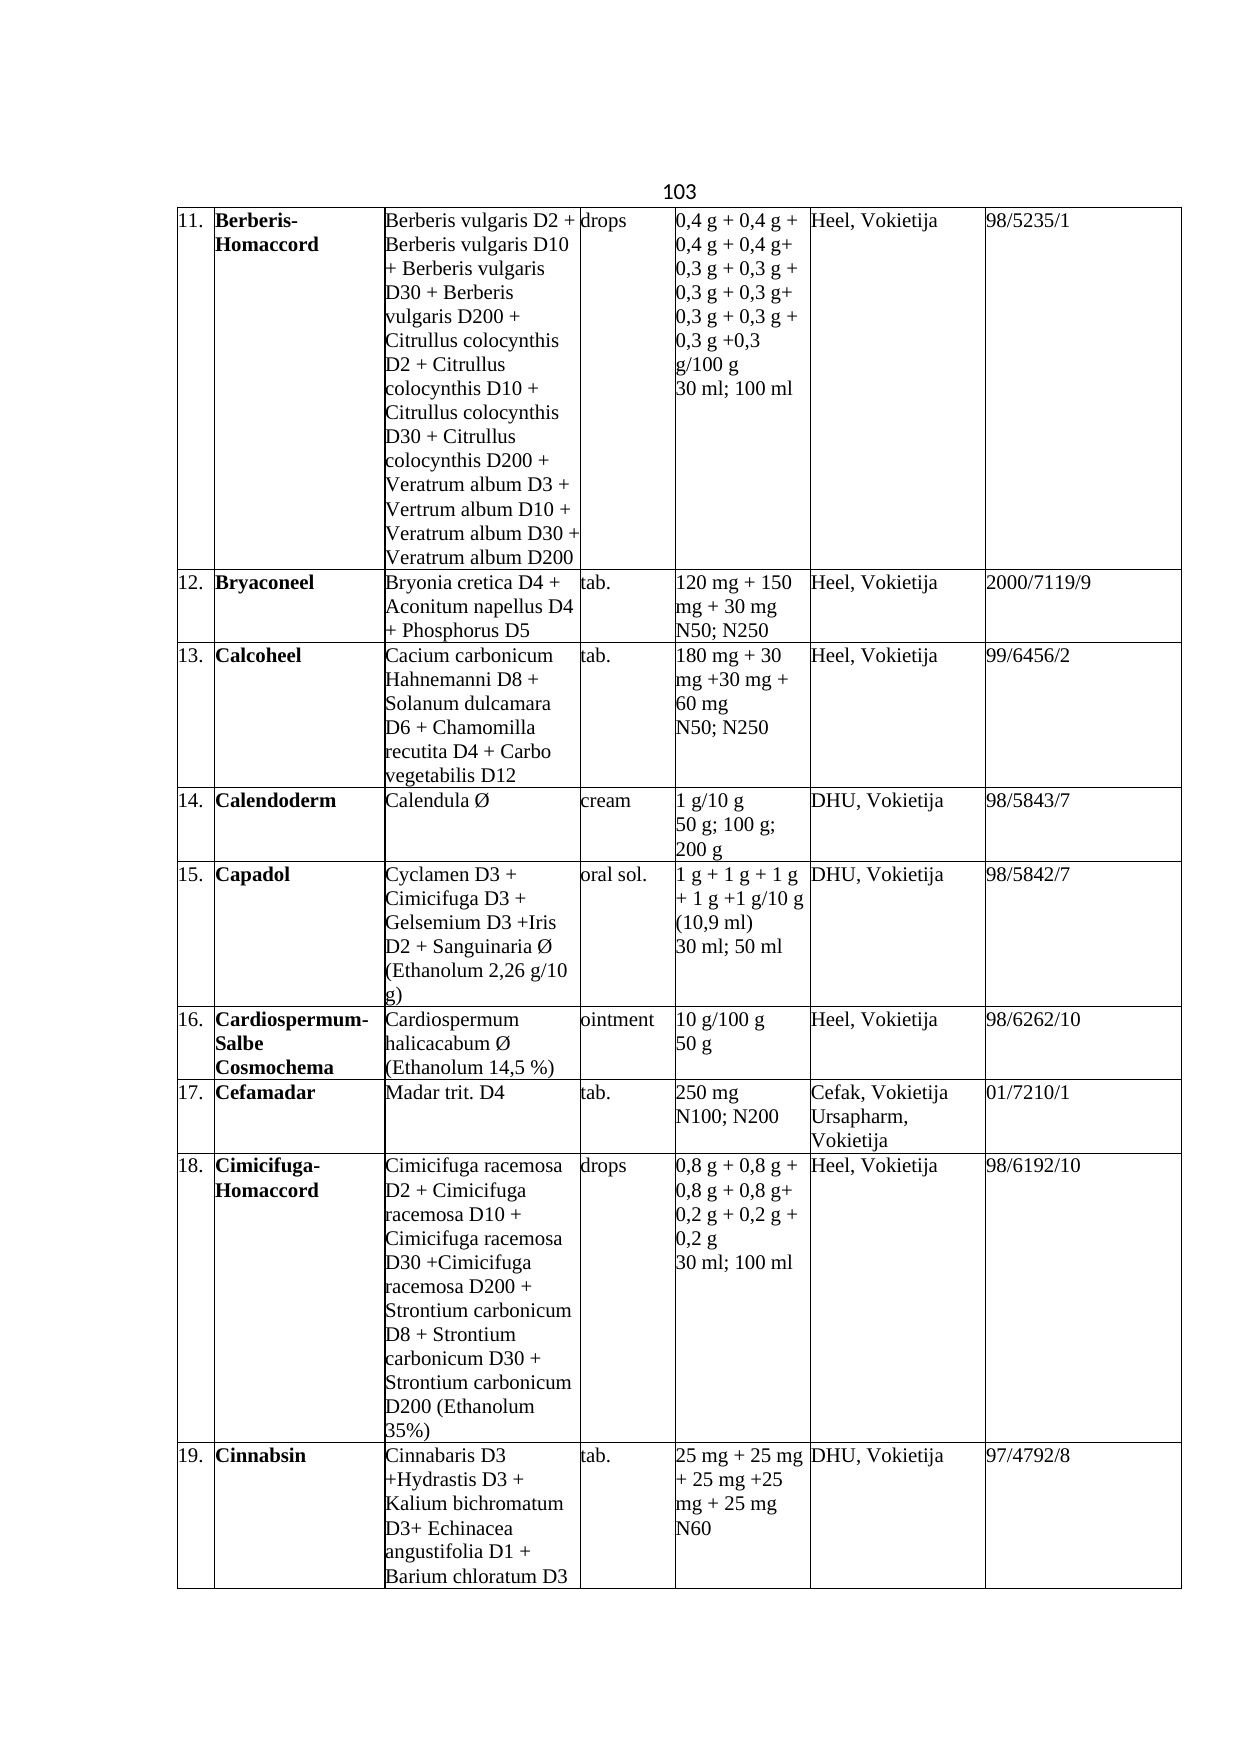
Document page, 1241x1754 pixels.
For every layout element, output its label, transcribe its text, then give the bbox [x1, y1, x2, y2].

table_cell 19. [178, 1443, 214, 1588]
table_cell Heel, Vokietija [811, 643, 985, 787]
table_cell Cardiospermum halicacabum Ø (Ethanolum 14,5 %) [386, 1007, 580, 1079]
table_cell 98/6262/10 [986, 1007, 1181, 1079]
table_cell oral sol. [581, 862, 675, 1006]
table_cell Cimicifuga-Homaccord [215, 1154, 384, 1442]
table_cell 1 g + 1 g + 1 g + 1 g +1 g/10 g (10,9 ml) 30 ml; 50 ml [676, 862, 810, 1006]
table_cell 18. [178, 1154, 214, 1442]
table_cell 1 g/10 g 50 g; 100 g; 200 g [676, 788, 810, 861]
table_cell Cimicifuga racemosa D2 + Cimicifuga racemosa D10 + Cimicifuga racemosa D30 +Cimicifuga racemosa D200 + Strontium carbonicum D8 + Strontium carbonicum D30 + Strontium carbonicum D200 (Ethanolum 35%) [386, 1154, 580, 1442]
table_cell 98/5842/7 [986, 862, 1181, 1006]
table_cell tab. [581, 1080, 675, 1152]
table_cell 120 mg + 150 mg + 30 mg N50; N250 [676, 570, 810, 642]
table_cell 25 mg + 25 mg + 25 mg +25 mg + 25 mg N60 [676, 1443, 810, 1588]
table_cell tab. [581, 1443, 675, 1588]
table_cell Cinnabsin [215, 1443, 384, 1588]
table_cell cream [581, 788, 675, 861]
table_cell Berberis vulgaris D2 + Berberis vulgaris D10 + Berberis vulgaris D30 + Berberis vulgaris D200 + Citrullus colocynthis D2 + Citrullus colocynthis D10 + Citrullus colocynthis D30 + Citrullus colocynthis D200 + Veratrum album D3 + Vertrum album D10 + Veratrum album D30 + Veratrum album D200 [386, 208, 580, 569]
table_cell 16. [178, 1007, 214, 1079]
table_cell Cyclamen D3 + Cimicifuga D3 + Gelsemium D3 +Iris D2 + Sanguinaria Ø (Ethanolum 2,26 g/10 g) [386, 862, 580, 1006]
table_cell DHU, Vokietija [811, 788, 985, 861]
table_cell Calendula Ø [386, 788, 580, 861]
table_cell Cinnabaris D3 +Hydrastis D3 + Kalium bichromatum D3+ Echinacea angustifolia D1 + Barium chloratum D3 [386, 1443, 580, 1588]
table_cell 2000/7119/9 [986, 570, 1181, 642]
table_cell DHU, Vokietija [811, 862, 985, 1006]
table_cell Capadol [215, 862, 384, 1006]
table_cell Heel, Vokietija [811, 1007, 985, 1079]
table_cell 98/6192/10 [986, 1154, 1181, 1442]
table_cell 13. [178, 643, 214, 787]
table_cell 98/5843/7 [986, 788, 1181, 861]
table_cell 99/6456/2 [986, 643, 1181, 787]
table_cell 12. [178, 570, 214, 642]
table_cell 10 g/100 g 50 g [676, 1007, 810, 1079]
table_cell 250 mg N100; N200 [676, 1080, 810, 1152]
table_cell Heel, Vokietija [811, 570, 985, 642]
table_cell 97/4792/8 [986, 1443, 1181, 1588]
table_cell Bryaconeel [215, 570, 384, 642]
table_cell tab. [581, 570, 675, 642]
table_cell Calendoderm [215, 788, 384, 861]
table_cell 15. [178, 862, 214, 1006]
table_cell Cefak, Vokietija Ursapharm, Vokietija [811, 1080, 985, 1152]
table_cell Heel, Vokietija [811, 208, 985, 569]
table_cell Heel, Vokietija [811, 1154, 985, 1442]
table_cell 14. [178, 788, 214, 861]
table_cell 01/7210/1 [986, 1080, 1181, 1152]
table_cell 98/5235/1 [986, 208, 1181, 569]
table_cell Cefamadar [215, 1080, 384, 1152]
table_cell drops [581, 208, 675, 569]
table_cell Bryonia cretica D4 + Aconitum napellus D4 + Phosphorus D5 [386, 570, 580, 642]
table_cell 11. [178, 208, 214, 569]
table_cell 0,8 g + 0,8 g + 0,8 g + 0,8 g+ 0,2 g + 0,2 g + 0,2 g 30 ml; 100 ml [676, 1154, 810, 1442]
table_cell 0,4 g + 0,4 g + 0,4 g + 0,4 g+ 0,3 g + 0,3 g + 0,3 g + 0,3 g+ 0,3 g + 0,3 g + 0,3 g +0,3 g/100 g 30 ml; 100 ml [676, 208, 810, 569]
table_cell 180 mg + 30 mg +30 mg + 60 mg N50; N250 [676, 643, 810, 787]
table_cell Cardiospermum-Salbe Cosmochema [215, 1007, 384, 1079]
table_cell ointment [581, 1007, 675, 1079]
table_cell Berberis-Homaccord [215, 208, 384, 569]
table_cell Calcoheel [215, 643, 384, 787]
table_cell Cacium carbonicum Hahnemanni D8 + Solanum dulcamara D6 + Chamomilla recutita D4 + Carbo vegetabilis D12 [386, 643, 580, 787]
table_cell tab. [581, 643, 675, 787]
table_cell DHU, Vokietija [811, 1443, 985, 1588]
table_cell 17. [178, 1080, 214, 1152]
table_cell drops [581, 1154, 675, 1442]
table_cell Madar trit. D4 [386, 1080, 580, 1152]
